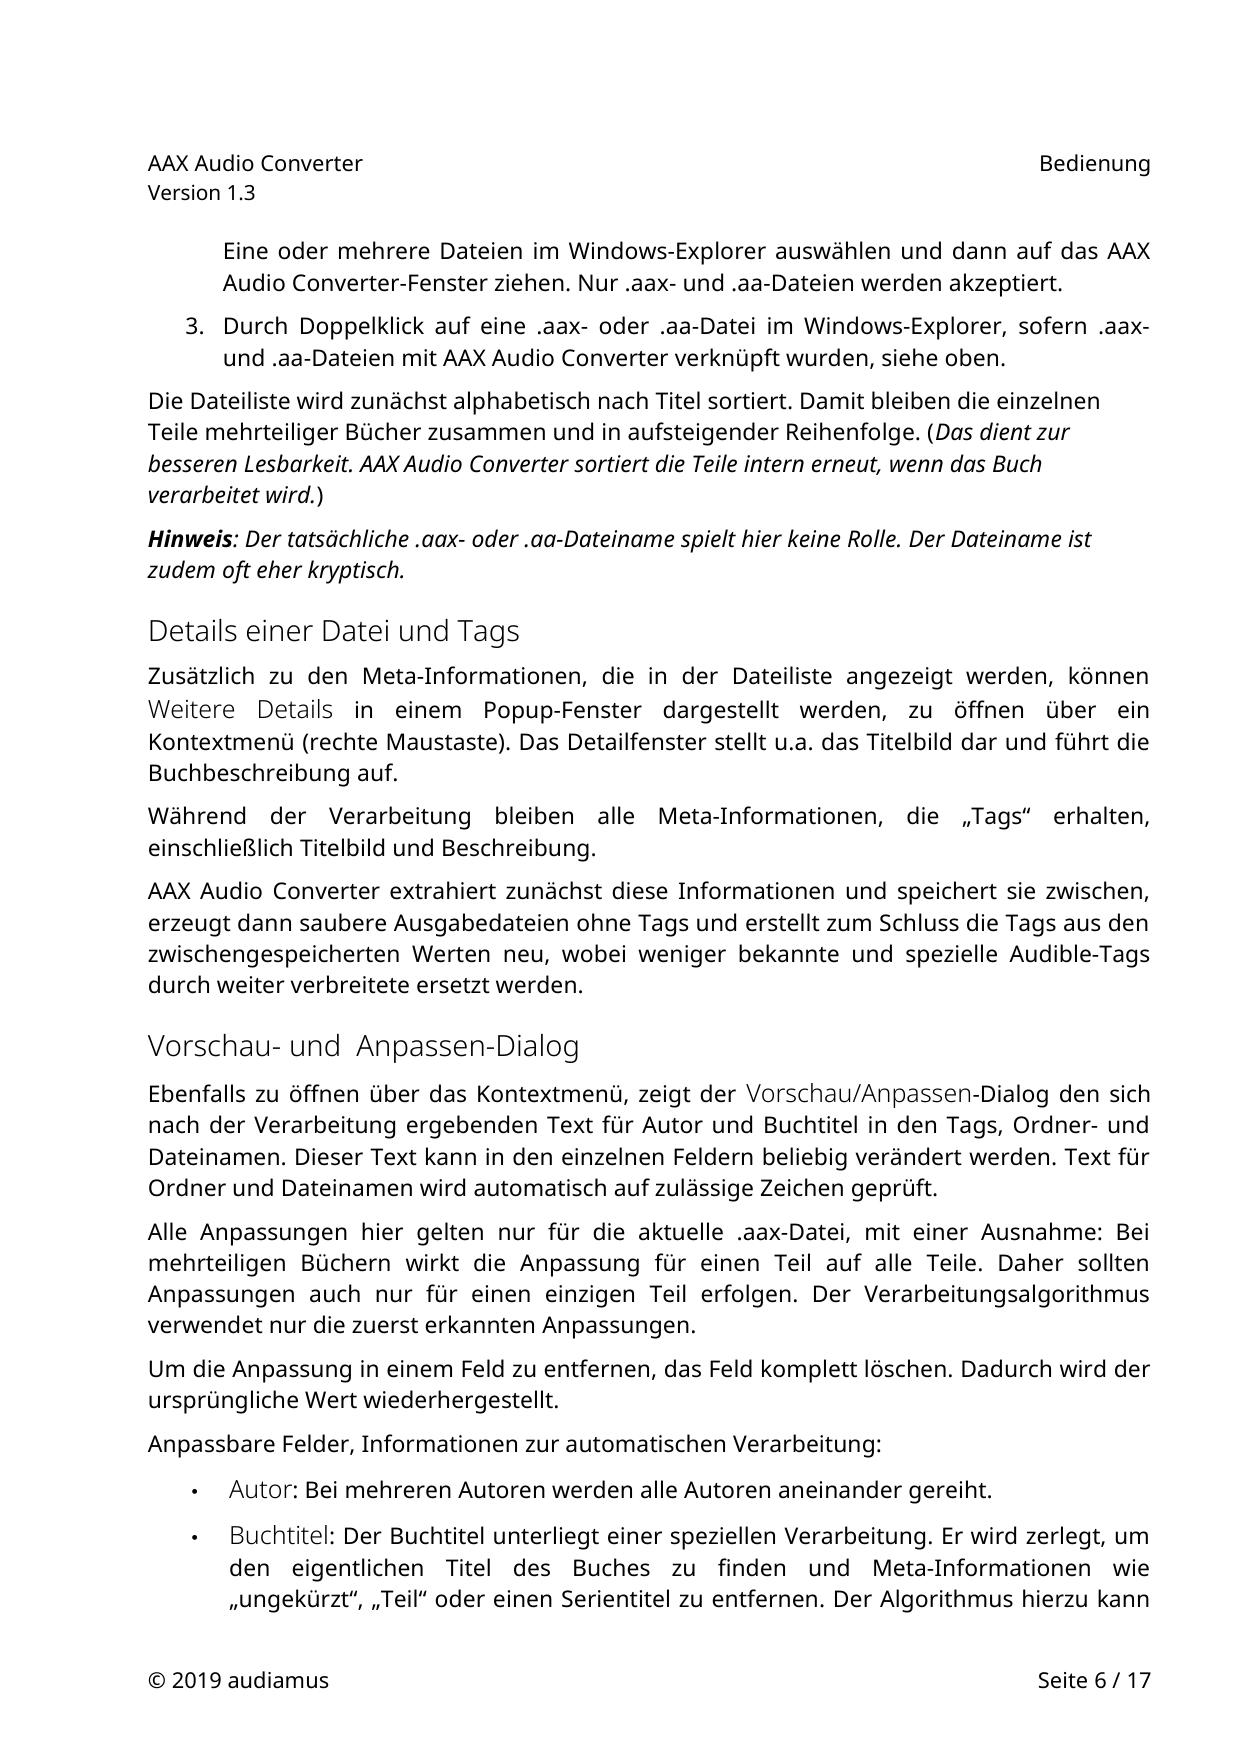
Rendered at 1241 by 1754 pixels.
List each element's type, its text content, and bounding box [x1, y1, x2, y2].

subtitle Vorschau- und Anpassen-Dialog [148, 1025, 1152, 1065]
text Anpassbare Felder, Informationen zur automatischen Verarbeitung: [148, 1428, 1152, 1459]
text Um die Anpassung in einem Feld zu entfernen, das Feld komplett löschen. Dadurch wird der ursprüngliche Wert wiederhergestellt. [148, 1353, 1152, 1415]
list Durch Doppelklick auf eine .aax- oder .aa-Datei im Windows-Explorer, sofern .aax- und .aa-Dateien mit AAX Audio Converter verknüpft wurden, siehe oben. [185, 310, 1152, 373]
list Eine oder mehrere Dateien im Windows-Explorer auswählen und dann auf das AAX Audio Converter-Fenster ziehen. Nur .aax- und .aa-Dateien werden akzeptiert. [185, 235, 1152, 298]
text AAX Audio Converter extrahiert zunächst diese Informationen und speichert sie zwischen, erzeugt dann saubere Ausgabedateien ohne Tags und erstellt zum Schluss die Tags aus den zwischengespeicherten Werten neu, wobei weniger bekannte und spezielle Audible-Tags durch weiter verbreitete ersetzt werden. [148, 875, 1152, 1000]
text Während der Verarbeitung bleiben alle Meta-Informationen, die „Tags“ erhalten, einschließlich Titelbild und Beschreibung. [148, 800, 1152, 863]
text Alle Anpassungen hier gelten nur für die aktuelle .aax-Datei, mit einer Ausnahme: Bei mehrteiligen Büchern wirkt die Anpassung für einen Teil auf alle Teile. Daher sollten Anpassungen auch nur für einen einzigen Teil erfolgen. Der Verarbeitungsalgorithmus verwendet nur die zuerst erkannten Anpassungen. [148, 1216, 1152, 1341]
list Buchtitel: Der Buchtitel unterliegt einer speziellen Verarbeitung. Er wird zerlegt, um den eigentlichen Titel des Buches zu finden und Meta-Informationen wie „ungekürzt“, „Teil“ oder einen Serientitel zu entfernen. Der Algorithmus hierzu kann [191, 1518, 1152, 1614]
text Hinweis: Der tatsächliche .aax- oder .aa-Dateiname spielt hier keine Rolle. Der Dateiname ist zudem oft eher kryptisch. [148, 522, 1152, 585]
list Autor: Bei mehreren Autoren werden alle Autoren aneinander gereiht. [191, 1471, 1152, 1505]
text Die Dateiliste wird zunächst alphabetisch nach Titel sortiert. Damit bleiben die einzelnen Teile mehrteiliger Bücher zusammen und in aufsteigender Reihenfolge. (Das dient zur besseren Lesbarkeit. AAX Audio Converter sortiert die Teile intern erneut, wenn das Buch verarbeitet wird.) [148, 385, 1152, 510]
text Ebenfalls zu öffnen über das Kontextmenü, zeigt der Vorschau/Anpassen-Dialog den sich nach der Verarbeitung ergebenden Text für Autor und Buchtitel in den Tags, Ordner- und Dateinamen. Dieser Text kann in den einzelnen Feldern beliebig verändert werden. Text für Ordner und Dateinamen wird automatisch auf zulässige Zeichen geprüft. [148, 1075, 1152, 1203]
text Zusätzlich zu den Meta-Informationen, die in der Dateiliste angezeigt werden, können Weitere Details in einem Popup-Fenster dargestellt werden, zu öffnen über ein Kontextmenü (rechte Maustaste). Das Detailfenster stellt u.a. das Titelbild dar und führt die Buchbeschreibung auf. [148, 660, 1152, 788]
subtitle Details einer Datei und Tags [148, 610, 1152, 649]
